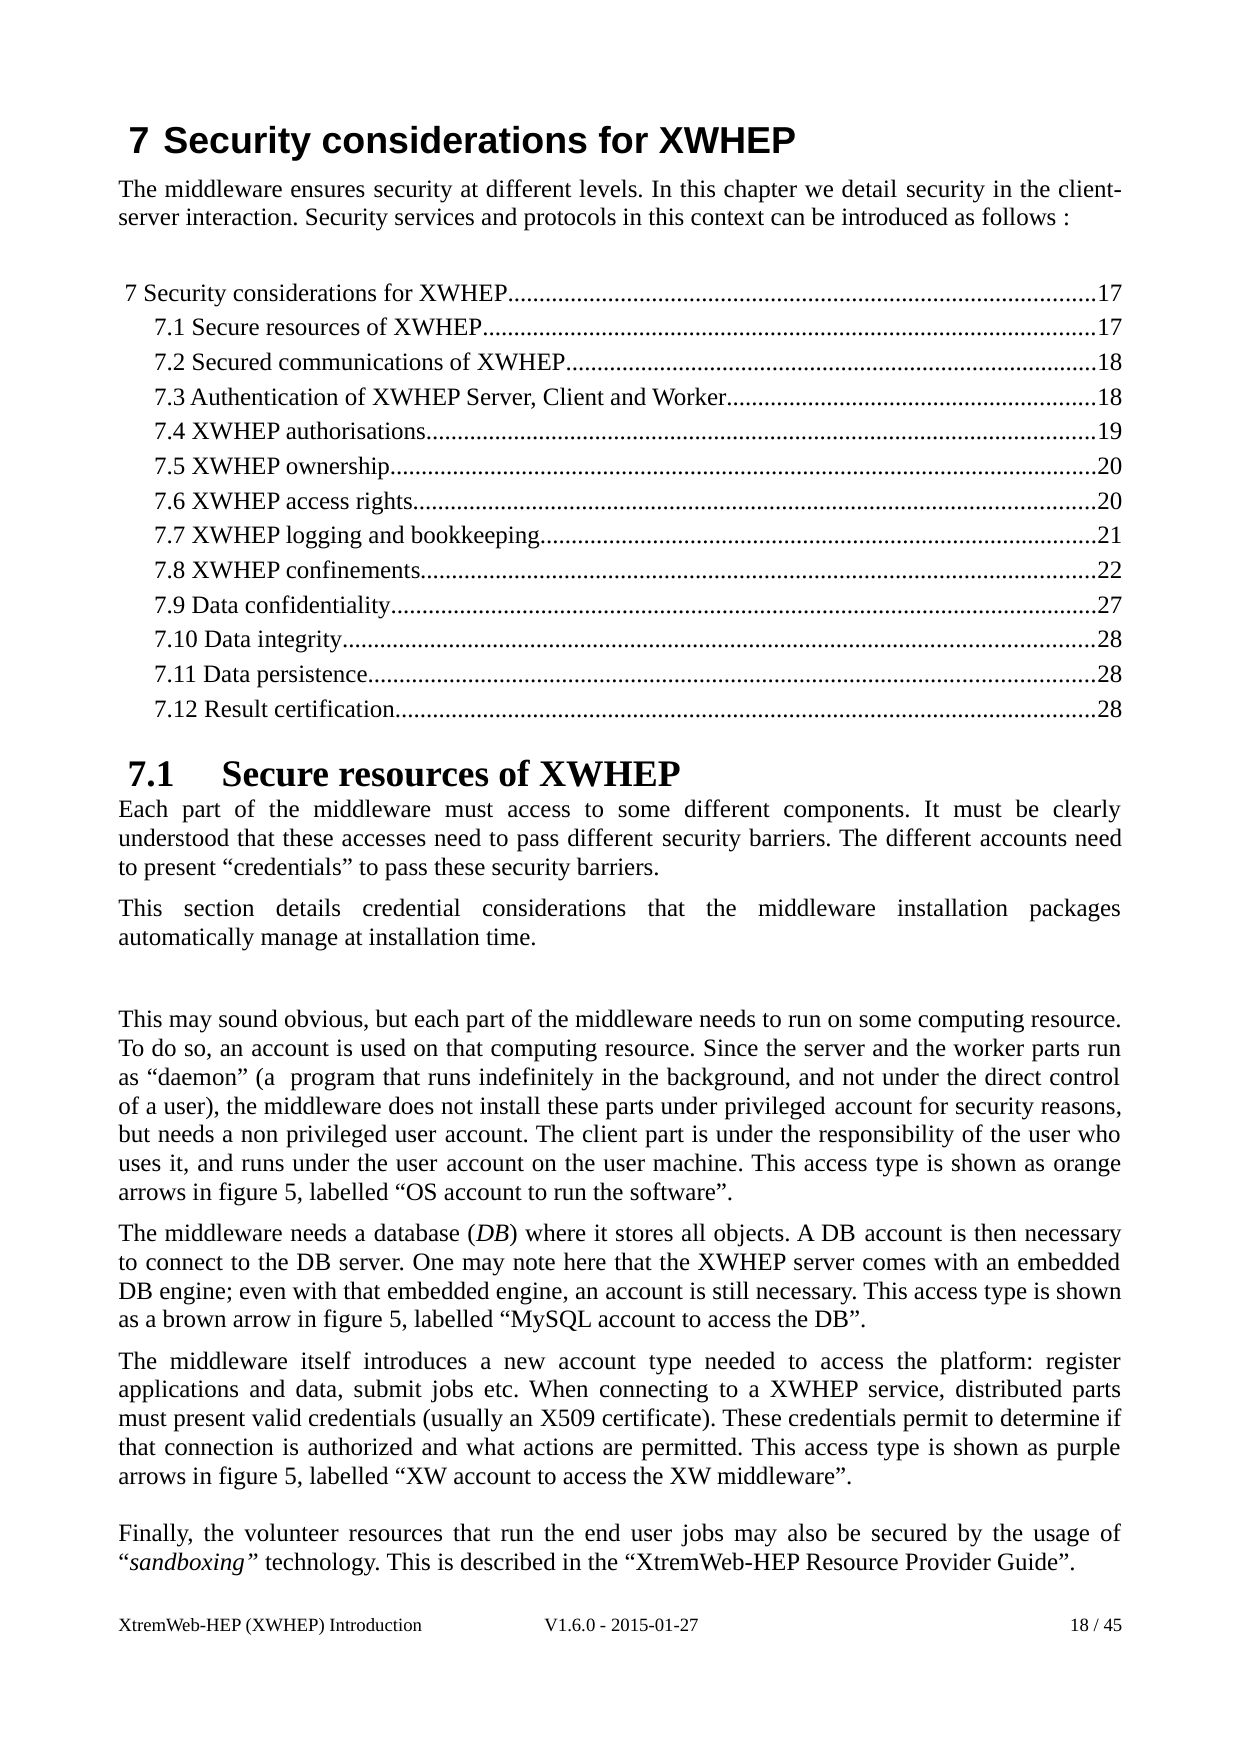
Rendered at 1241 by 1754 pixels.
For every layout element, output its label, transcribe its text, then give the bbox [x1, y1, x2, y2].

text 7.1 Secure resources of XWHEP 17 [148, 312, 1122, 341]
text 7 Security considerations for XWHEP 17 [118, 278, 1122, 306]
text 7.7 XWHEP logging and bookkeeping 21 [148, 521, 1122, 549]
text 7.8 XWHEP confinements 22 [148, 555, 1122, 584]
subtitle Secure resources of XWHEP [118, 751, 1122, 794]
text The middleware needs a database (DB) where it stores all objects. A DB account is then necessary to connect to the DB server. One may note here that the XWHEP server comes with an embedded DB engine; even with that embedded engine, an account is still necessary. This access type is shown as a brown arrow in figure 5, labelled “MySQL account to access the DB”. [118, 1218, 1122, 1333]
text 7.5 XWHEP ownership 20 [148, 451, 1122, 480]
text 7.6 XWHEP access rights 20 [148, 486, 1122, 514]
text 7.12 Result certification 28 [148, 694, 1122, 723]
text 7.3 Authentication of XWHEP Server, Client and Worker 18 [148, 382, 1122, 411]
text The middleware itself introduces a new account type needed to access the platform: register applications and data, submit jobs etc. When connecting to a XWHEP service, distributed parts must present valid credentials (usually an X509 certificate). These credentials permit to determine if that connection is authorized and what actions are permitted. This access type is shown as purple arrows in figure 5, labelled “XW account to access the XW middleware”. [118, 1346, 1122, 1489]
text 7.9 Data confidentiality 27 [148, 590, 1122, 619]
subtitle Security considerations for XWHEP [118, 118, 1122, 161]
text This section details credential considerations that the middleware installation packages automatically manage at installation time. [118, 893, 1122, 951]
text This may sound obvious, but each part of the middleware needs to run on some computing resource. To do so, an account is used on that computing resource. Since the server and the worker parts run as “daemon” (a program that runs indefinitely in the background, and not under the direct control of a user), the middleware does not install these parts under privileged account for security reasons, but needs a non privileged user account. The client part is under the responsibility of the user who uses it, and runs under the user account on the user machine. This access type is shown as orange arrows in figure 5, labelled “OS account to run the software”. [118, 1004, 1122, 1206]
text 7.4 XWHEP authorisations 19 [148, 416, 1122, 445]
text Each part of the middleware must access to some different components. It must be clearly understood that these accesses need to pass different security barriers. The different accounts need to present “credentials” to pass these security barriers. [118, 794, 1122, 881]
text The middleware ensures security at different levels. In this chapter we detail security in the client-server interaction. Security services and protocols in this context can be introduced as follows : [118, 174, 1122, 231]
text Finally, the volunteer resources that run the end user jobs may also be secured by the usage of “sandboxing” technology. This is described in the “XtremWeb-HEP Resource Provider Guide”. [118, 1518, 1122, 1576]
text 7.2 Secured communications of XWHEP 18 [148, 347, 1122, 376]
text 7.11 Data persistence 28 [148, 659, 1122, 688]
text 7.10 Data integrity 28 [148, 624, 1122, 653]
